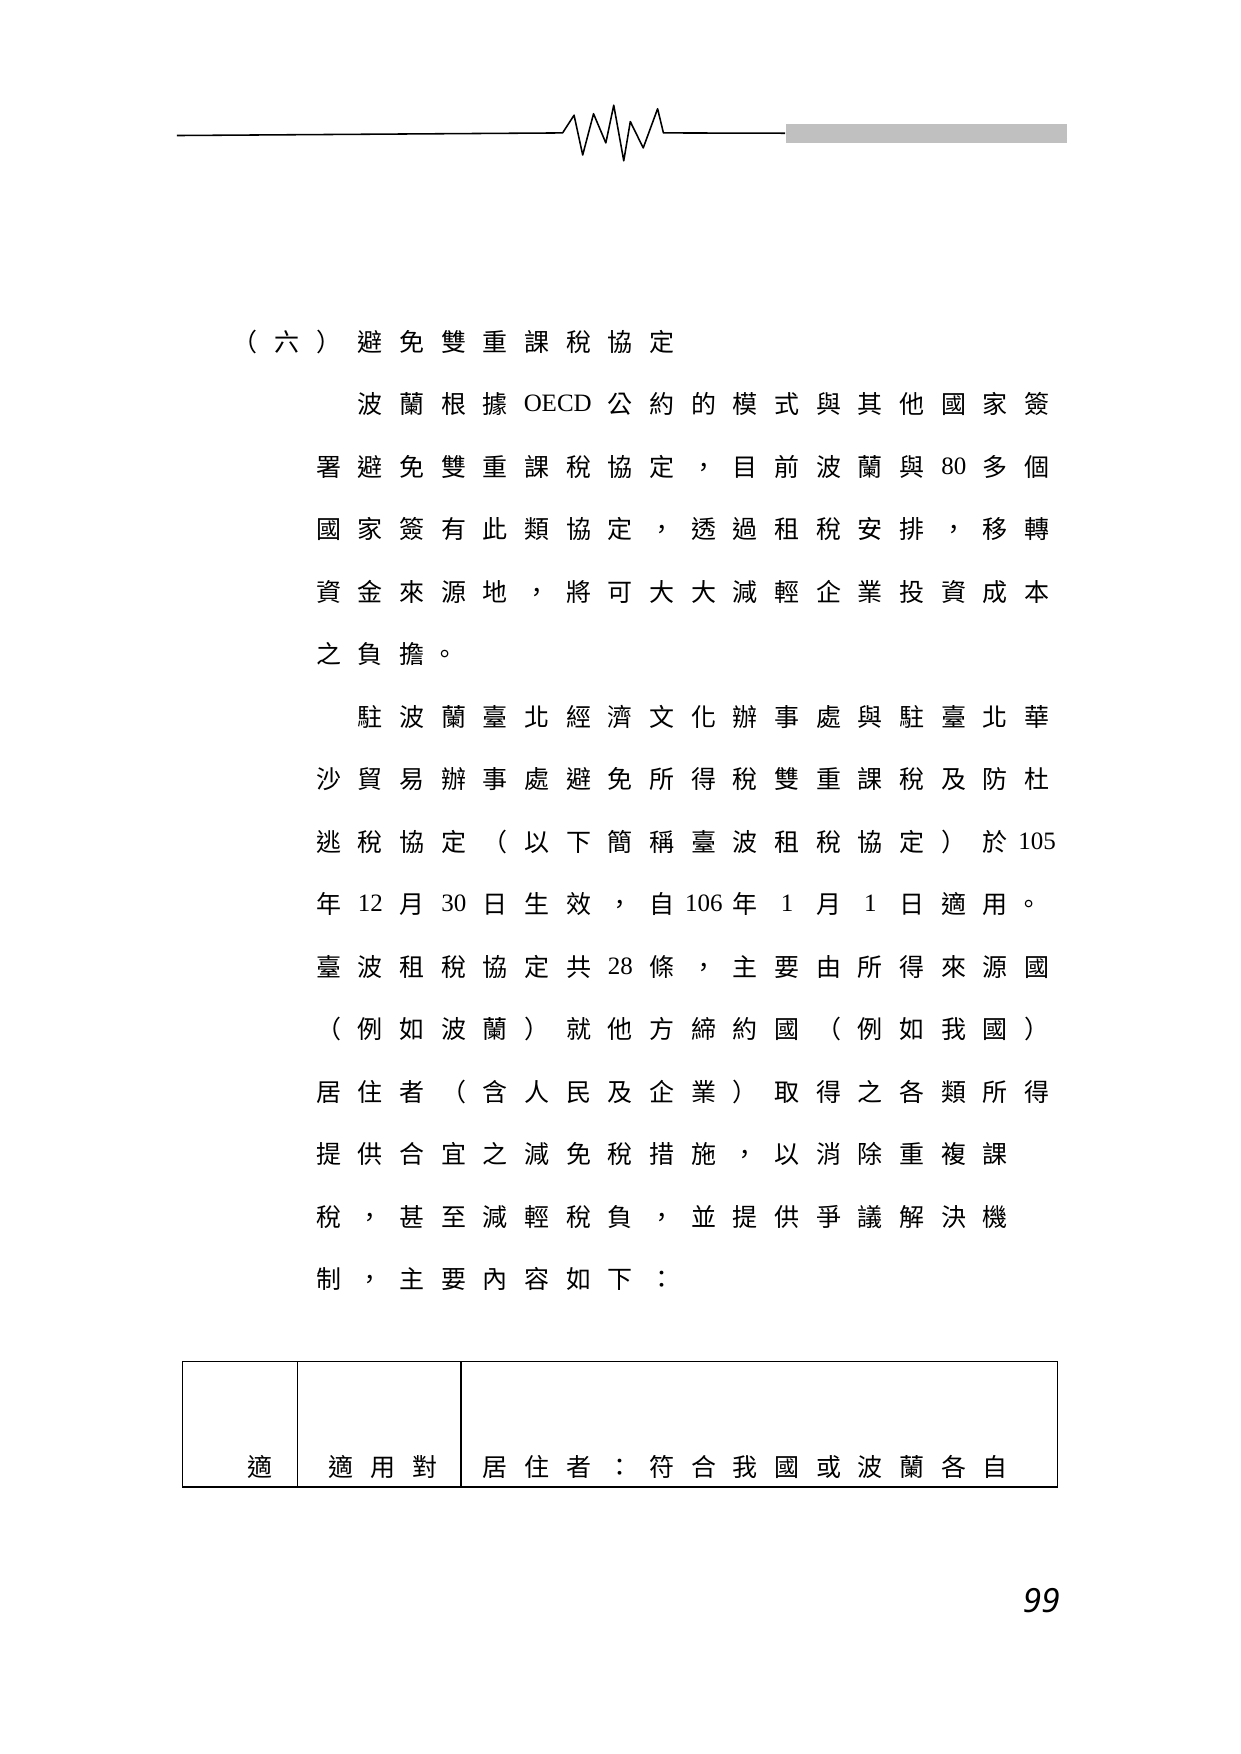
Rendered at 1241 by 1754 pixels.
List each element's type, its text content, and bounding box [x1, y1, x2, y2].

table_header 居住者：符合我國或波蘭各自 [462, 1362, 1057, 1486]
table_header 適用對 [298, 1362, 460, 1486]
table_header 適 [183, 1362, 297, 1486]
text （六）避免雙重課稅協定 [207, 299, 1058, 361]
text 波蘭根據OECD公約的模式與其他國家簽署避免雙重課稅協定，目前波蘭與80多個國家簽有此類協定，透過租稅安排，移轉資金來源地，將可大大減輕企業投資成本之負擔。 [281, 361, 1058, 674]
text 駐波蘭臺北經濟文化辦事處與駐臺北華沙貿易辦事處避免所得稅雙重課稅及防杜逃稅協定（以下簡稱臺波租稅協定）於105年12月30日生效，自106年1月1日適用。臺波租稅協定共28條，主要由所得來源國（例如波蘭）就他方締約國（例如我國）居住者（含人民及企業）取得之各類所得提供合宜之減免稅措施，以消除重複課稅，甚至減輕稅負，並提供爭議解決機制，主要內容如下： [281, 674, 1058, 1299]
